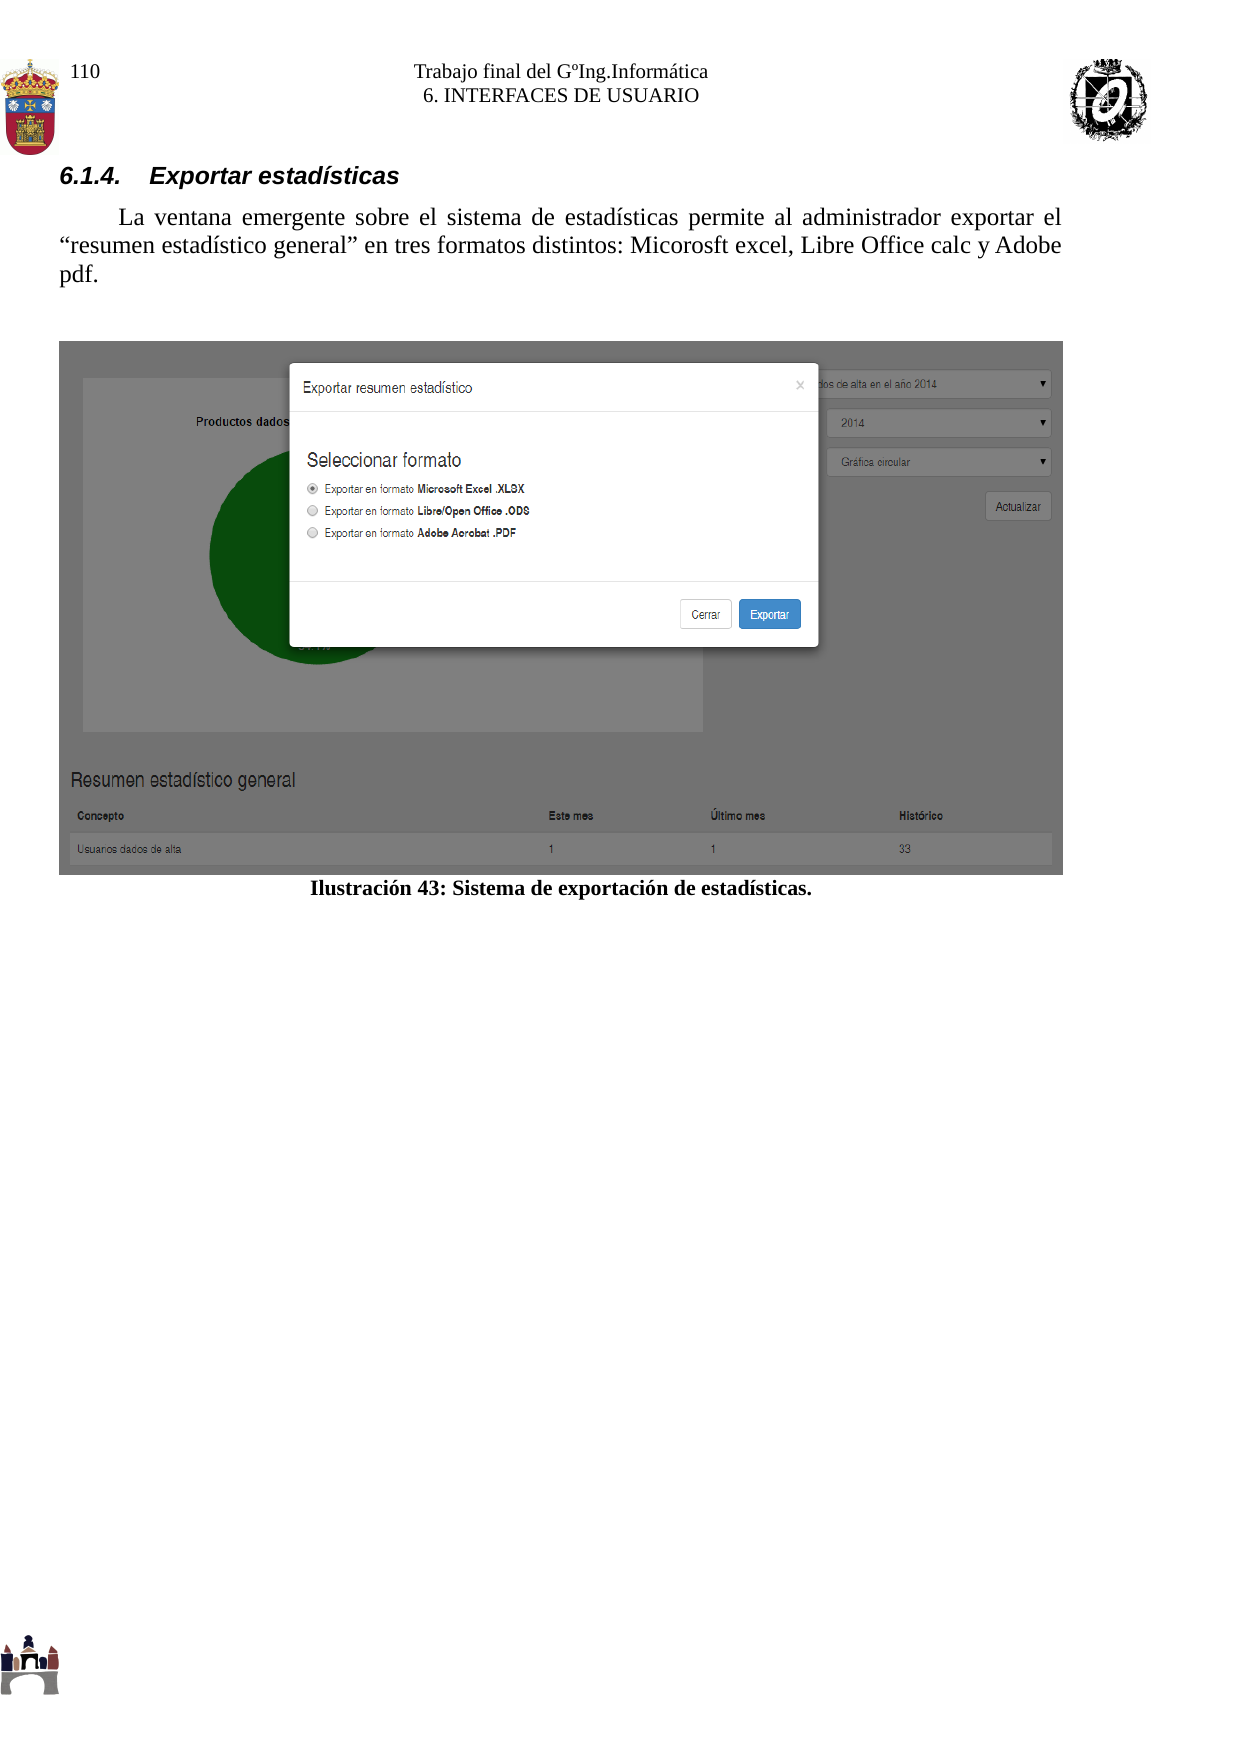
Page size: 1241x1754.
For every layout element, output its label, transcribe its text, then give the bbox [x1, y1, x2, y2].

picture [1063, 59, 1152, 144]
text La ventana emergente sobre el sistema de estadísticas permite al administrador exportar el “resumen estadístico general” en tres formatos distintos: Micorosft excel, Libre Office calc y Adobe pdf. [59, 202, 1063, 288]
subtitle Exportar estadísticas [59, 161, 1063, 190]
text Ilustración 43: Sistema de exportación de estadísticas. [59, 875, 1063, 900]
picture [0, 1634, 59, 1695]
picture [59, 341, 1063, 875]
picture [0, 59, 59, 155]
